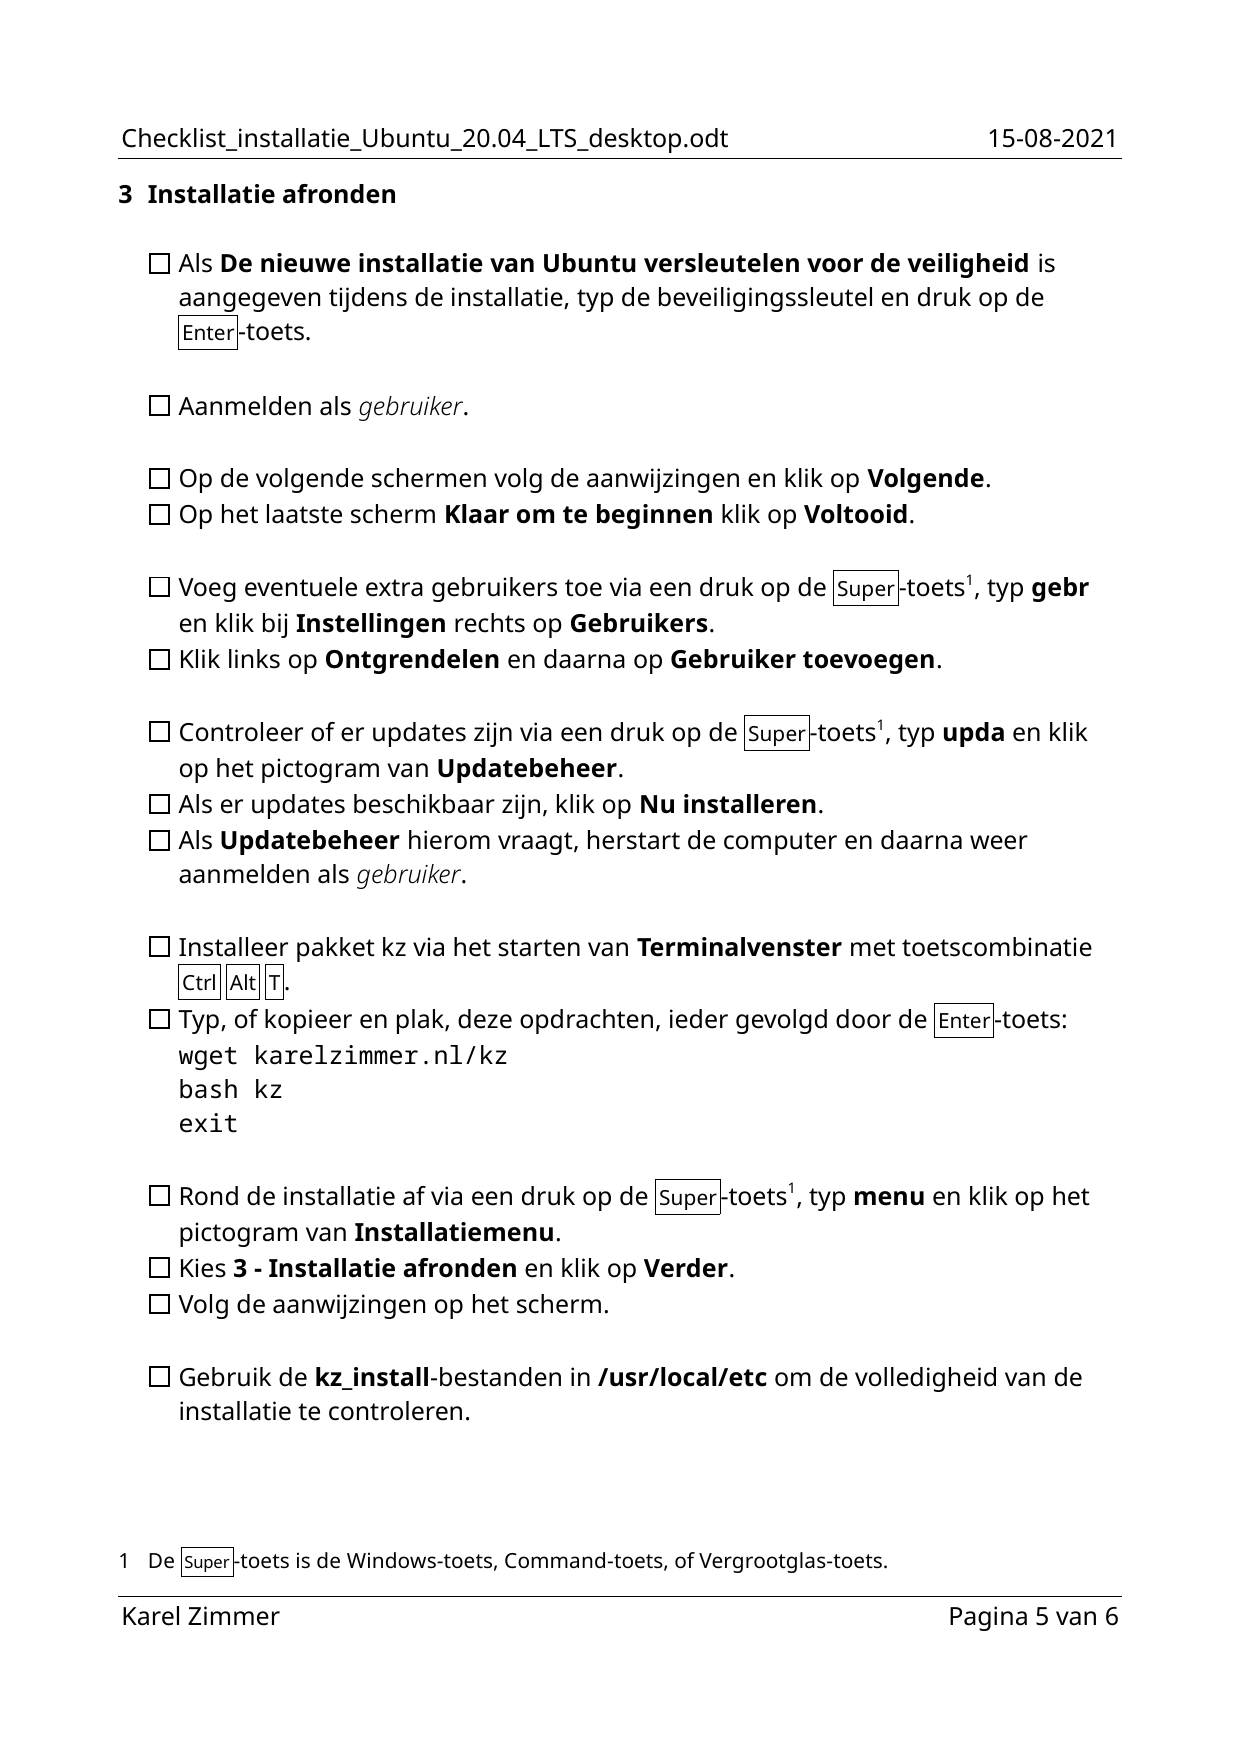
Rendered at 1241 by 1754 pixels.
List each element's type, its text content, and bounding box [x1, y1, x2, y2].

table_cell [177, 533, 1121, 569]
table_cell [141, 569, 177, 641]
table_cell [141, 1177, 177, 1249]
table_cell Klik links op Ontgrendelen en daarna op Gebruiker toevoegen. [177, 641, 1121, 677]
table_cell [177, 424, 1121, 460]
table_cell Als er updates beschikbaar zijn, klik op Nu installeren. [177, 786, 1121, 822]
table_header [141, 245, 177, 351]
table_cell [141, 929, 177, 1001]
table_cell [141, 1358, 177, 1428]
table_cell [141, 1141, 177, 1177]
table_cell Typ, of kopieer en plak, deze opdrachten, ieder gevolgd door de Enter-toets: wget karelzimmer.nl/kz bash kz exit [177, 1001, 1121, 1141]
table_cell Volg de aanwijzingen op het scherm. [177, 1286, 1121, 1322]
table_cell Aanmelden als gebruiker. [177, 388, 1121, 424]
table_cell Als Updatebeheer hierom vraagt, herstart de computer en daarna weer aanmelden als gebruiker. [177, 822, 1121, 892]
table_cell Installeer pakket kz via het starten van Terminalvenster met toetscombinatie Ctrl Alt T. [177, 929, 1121, 1001]
table_cell Gebruik de kz_install-bestanden in /usr/local/etc om de volledigheid van de installatie te controleren. [177, 1358, 1121, 1428]
table_cell Op het laatste scherm Klaar om te beginnen klik op Voltooid. [177, 496, 1121, 532]
table_cell [141, 351, 177, 387]
list Installatie afronden [118, 177, 1122, 211]
table_cell Voeg eventuele extra gebruikers toe via een druk op de Super-toets, typ gebr en klik bij Instellingen rechts op Gebruikers. [177, 569, 1121, 641]
table_cell [141, 714, 177, 786]
table_cell [177, 677, 1121, 713]
table_cell [141, 822, 177, 892]
table_cell [141, 1322, 177, 1358]
table_cell [141, 424, 177, 460]
table_cell [177, 351, 1121, 387]
table_cell [141, 1001, 177, 1141]
table_cell [141, 641, 177, 677]
table_cell [141, 533, 177, 569]
table_cell [141, 892, 177, 928]
table_cell [177, 892, 1121, 928]
table_cell [141, 388, 177, 424]
table_cell [141, 460, 177, 496]
table_cell Rond de installatie af via een druk op de Super-toets1, typ menu en klik op het pictogram van Installatiemenu. [177, 1177, 1121, 1249]
table_cell Op de volgende schermen volg de aanwijzingen en klik op Volgende. [177, 460, 1121, 496]
table_cell [141, 677, 177, 713]
table_cell Controleer of er updates zijn via een druk op de Super-toets1, typ upda en klik op het pictogram van Updatebeheer. [177, 714, 1121, 786]
table_cell [177, 1322, 1121, 1358]
table_cell [177, 1141, 1121, 1177]
table_cell [141, 1250, 177, 1286]
table_cell [141, 1286, 177, 1322]
table_cell [141, 786, 177, 822]
table_cell [141, 496, 177, 532]
table_cell Kies 3 - Installatie afronden en klik op Verder. [177, 1250, 1121, 1286]
table_header Als De nieuwe installatie van Ubuntu versleutelen voor de veiligheid is aangegeven tijdens de installatie, typ de beveiligingssleutel en druk op de Enter-toets. [177, 245, 1121, 351]
